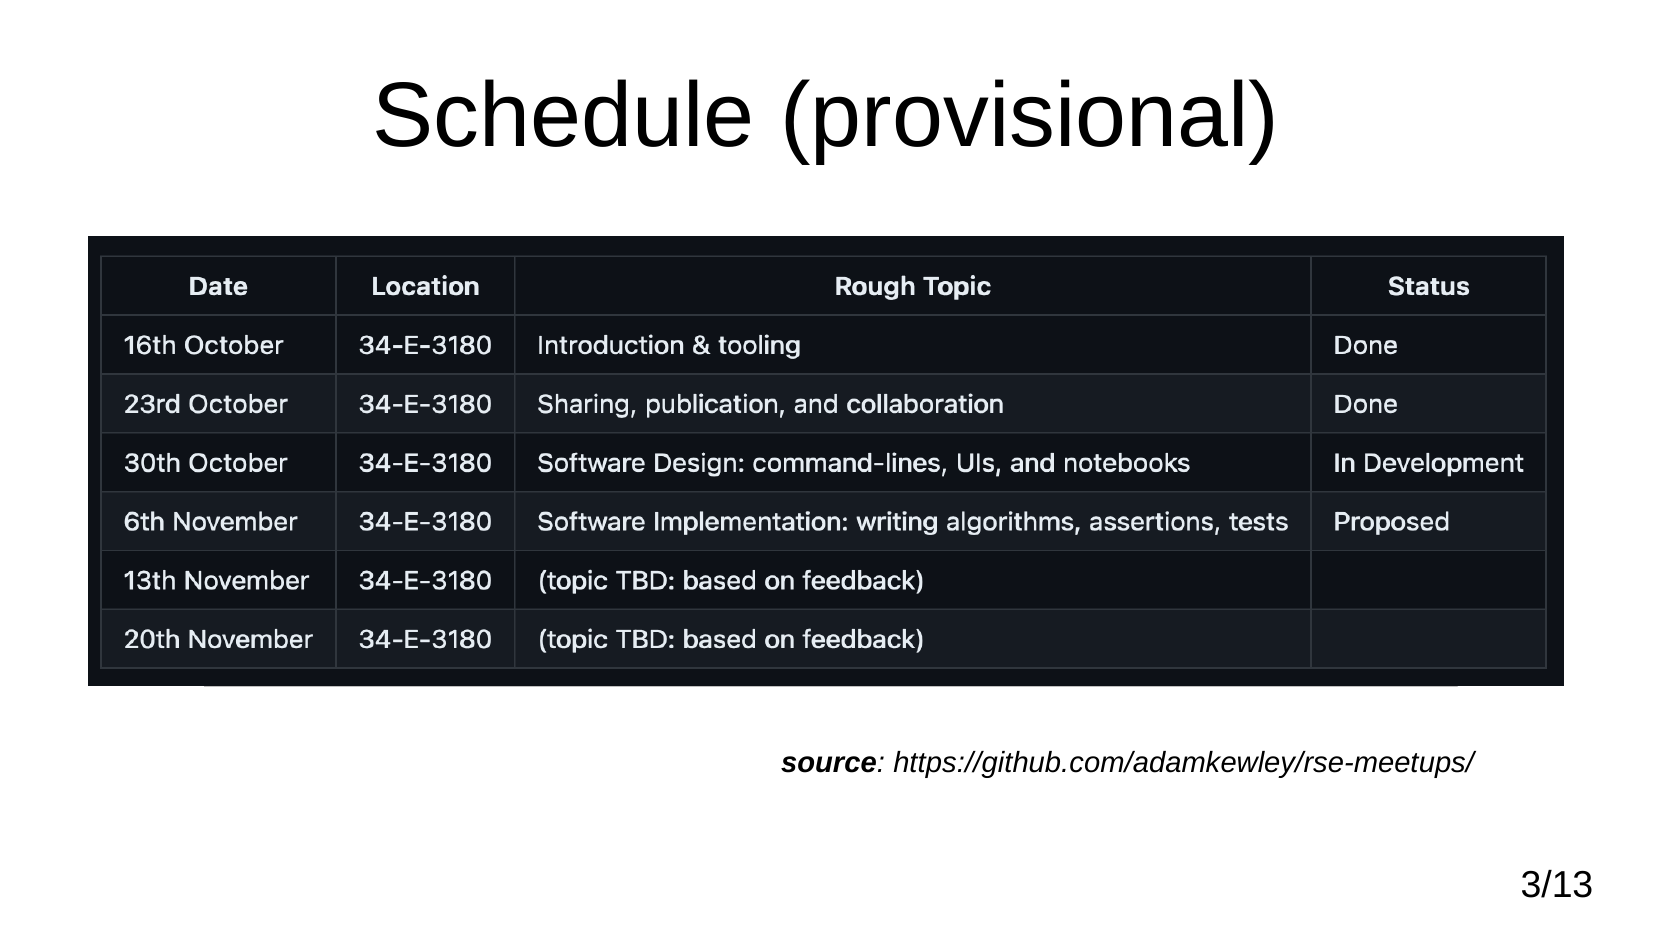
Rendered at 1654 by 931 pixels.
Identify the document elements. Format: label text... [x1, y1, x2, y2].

text_box <number>/13 [1505, 856, 1625, 931]
title Schedule (provisional) [82, 37, 1571, 193]
text_box source: https://github.com/adamkewley/rse-meetups/ [717, 738, 1490, 796]
picture [88, 236, 1564, 688]
